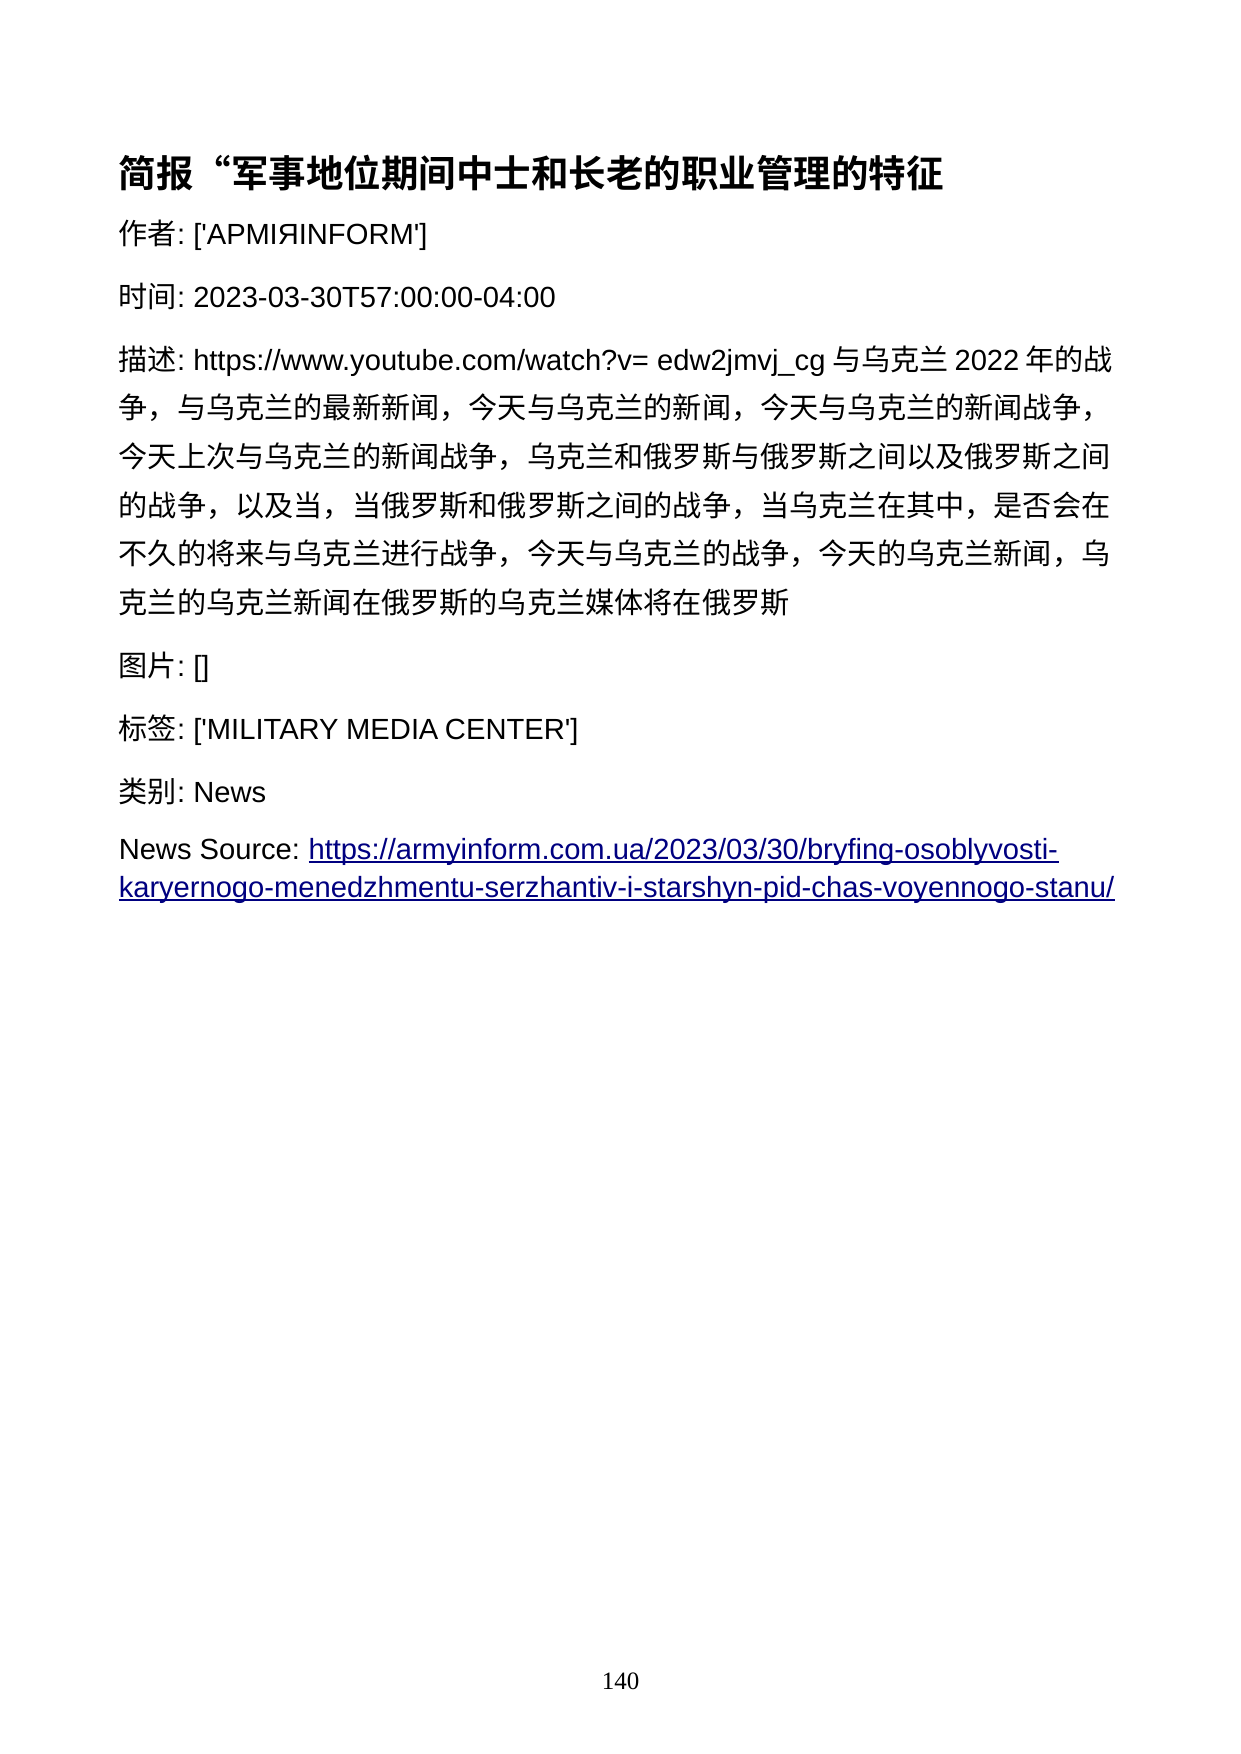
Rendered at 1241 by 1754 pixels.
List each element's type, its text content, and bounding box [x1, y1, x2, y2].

text 类别: News [118, 769, 1122, 811]
text 图片: [] [118, 642, 1122, 685]
text 时间: 2023-03-30T57:00:00-04:00 [118, 273, 1122, 316]
text News Source: https://armyinform.com.ua/2023/03/30/bryfing-osoblyvosti-karyernogo-menedzhmentu-serzhantiv-i-starshyn-pid-chas-voyennogo-stanu/ [118, 832, 1122, 904]
text 标签: ['MILITARY MEDIA CENTER'] [118, 706, 1122, 748]
subtitle 简报“军事地位期间中士和长老的职业管理的特征 [118, 143, 1122, 198]
text 描述: https://www.youtube.com/watch?v= edw2jmvj_cg与乌克兰2022年的战争，与乌克兰的最新新闻，今天与乌克兰的新闻，今天与乌克兰的新闻战争，今天上次与乌克兰的新闻战争，乌克兰和俄罗斯与俄罗斯之间以及俄罗斯之间的战争，以及当，当俄罗斯和俄罗斯之间的战争，当乌克兰在其中，是否会在不久的将来与乌克兰进行战争，今天与乌克兰的战争，今天的乌克兰新闻，乌克兰的乌克兰新闻在俄罗斯的乌克兰媒体将在俄罗斯 [118, 337, 1122, 622]
text 作者: ['АРМІЯINFORM'] [118, 210, 1122, 253]
